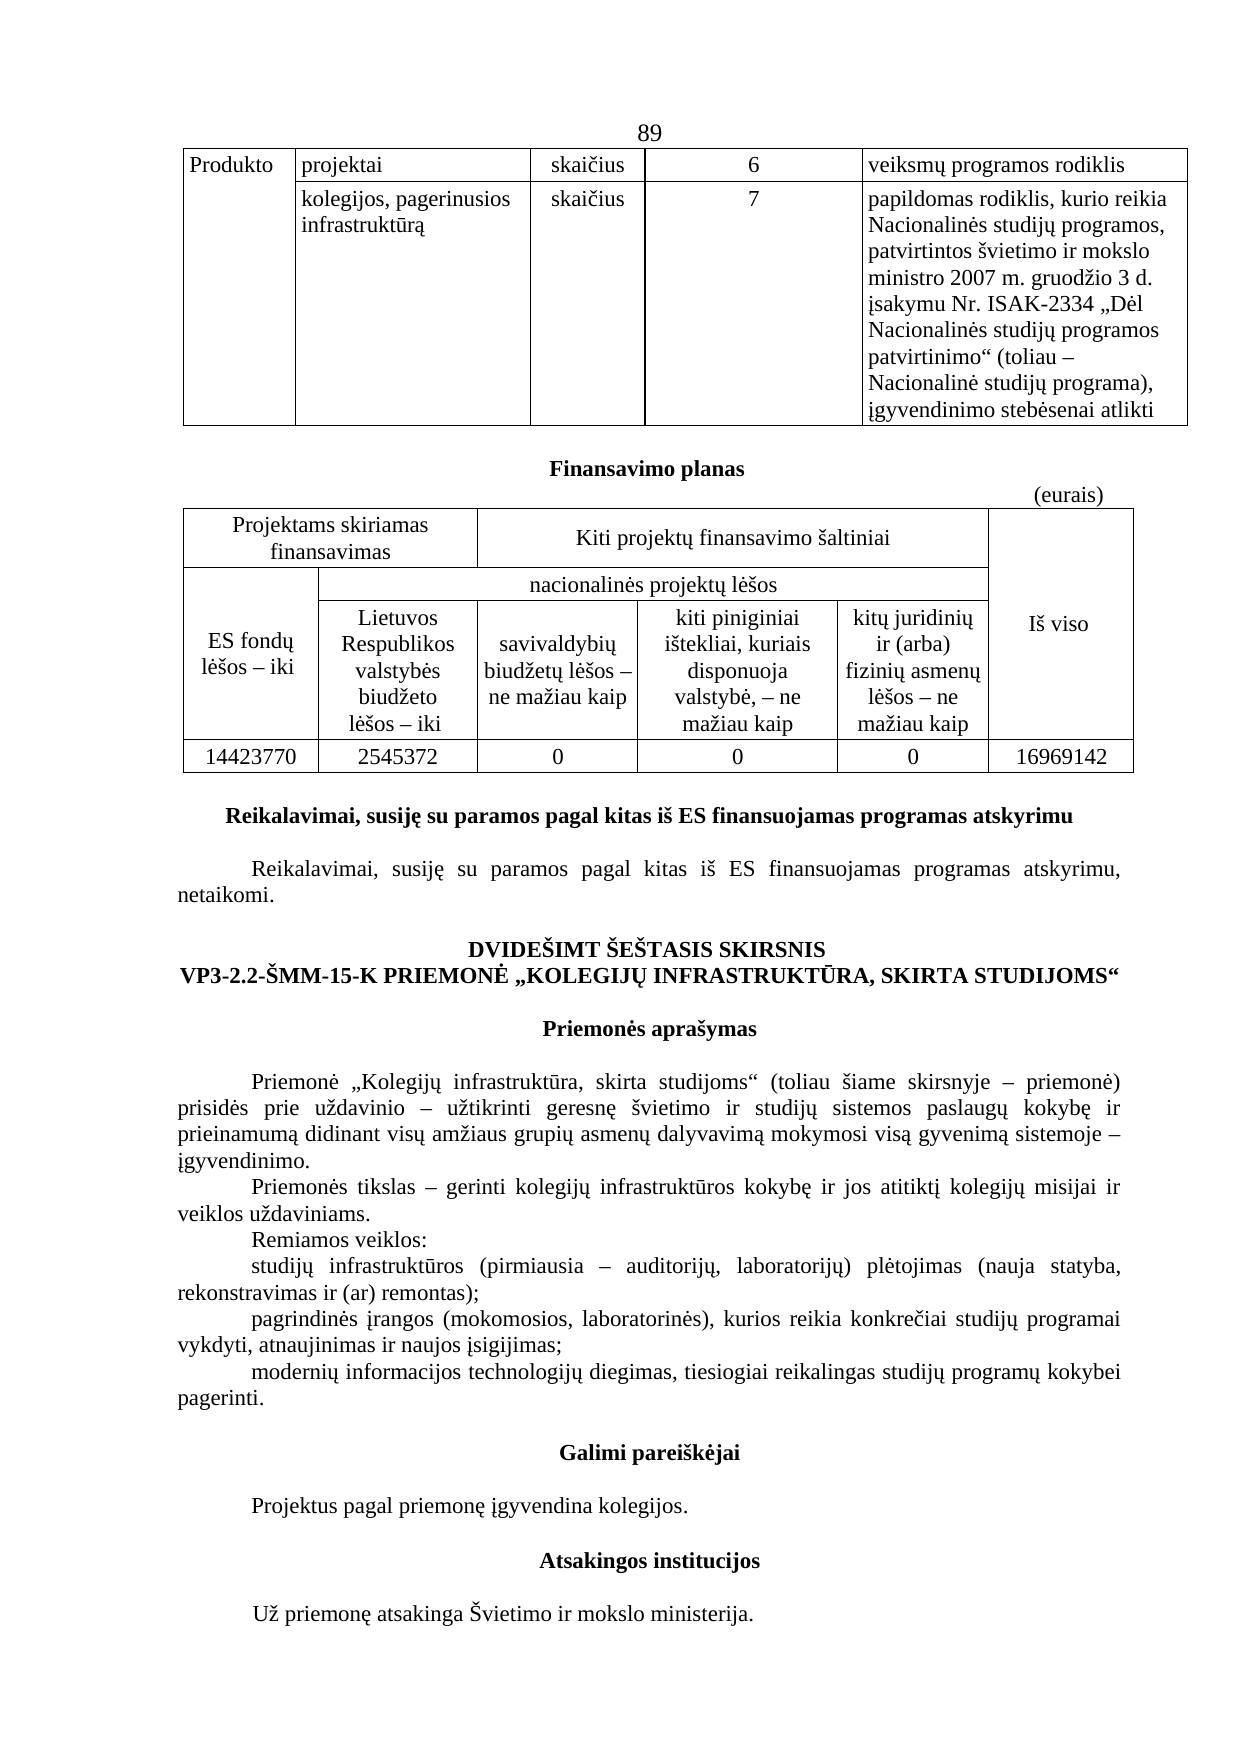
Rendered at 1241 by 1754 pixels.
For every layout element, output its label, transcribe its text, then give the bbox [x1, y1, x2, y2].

text Finansavimo planas [177, 455, 1122, 481]
text DVIDEŠIMT ŠEŠTASIS SKirsnis [177, 936, 1122, 962]
text Galimi pareiškėjai [177, 1439, 1122, 1466]
table_cell 16969142 [989, 740, 1133, 772]
table_cell Produkto [184, 149, 295, 425]
table_cell kitų juridinių ir (arba) fizinių asmenų lėšos – ne mažiau kaip [838, 601, 988, 739]
text Priemonės aprašymas [177, 1015, 1122, 1041]
table_cell 7 [646, 182, 862, 425]
text Priemonė „Kolegijų infrastruktūra, skirta studijoms“ (toliau šiame skirsnyje – priemonė) prisidės prie uždavinio – užtikrinti geresnę švietimo ir studijų sistemos paslaugų kokybę ir prieinamumą didinant visų amžiaus grupių asmenų dalyvavimą mokymosi visą gyvenimą sistemoje – įgyvendinimo. [177, 1068, 1122, 1173]
text Už priemonę atsakinga Švietimo ir mokslo ministerija. [177, 1600, 1122, 1626]
table_cell papildomas rodiklis, kurio reikia Nacionalinės studijų programos, patvirtintos švietimo ir mokslo ministro 2007 m. gruodžio 3 d. įsakymu Nr. ISAK-2334 „Dėl Nacionalinės studijų programos patvirtinimo“ (toliau – Nacionalinė studijų programa), įgyvendinimo stebėsenai atlikti [863, 182, 1187, 425]
table_header Kiti projektų finansavimo šaltiniai [478, 509, 988, 567]
table_cell skaičius [531, 149, 644, 181]
table_cell ES fondų lėšos – iki [184, 568, 318, 739]
text pagrindinės įrangos (mokomosios, laboratorinės), kurios reikia konkrečiai studijų programai vykdyti, atnaujinimas ir naujos įsigijimas; [177, 1305, 1122, 1358]
text Atsakingos institucijos [177, 1547, 1122, 1573]
table_cell 6 [646, 149, 862, 181]
table_cell Lietuvos Respublikos valstybės biudžeto lėšos – iki [319, 601, 477, 739]
table_cell nacionalinės projektų lėšos [319, 568, 988, 600]
table_cell savivaldybių biudžetų lėšos – ne mažiau kaip [478, 601, 637, 739]
table_cell veiksmų programos rodiklis [863, 149, 1187, 181]
text VP3-2.2-ŠMM-15-K PRIEMONĖ „KOLEGIJŲ INFRASTRUKTŪRA, SKIRTA STUDIJOMS“ [177, 962, 1122, 989]
table_cell 0 [478, 740, 637, 772]
text modernių informacijos technologijų diegimas, tiesiogiai reikalingas studijų programų kokybei pagerinti. [177, 1358, 1122, 1410]
table_cell kiti piniginiai ištekliai, kuriais disponuoja valstybė, – ne mažiau kaip [638, 601, 837, 739]
text Remiamos veiklos: [177, 1226, 1122, 1252]
text Projektus pagal priemonę įgyvendina kolegijos. [177, 1492, 1122, 1518]
table_cell 2545372 [319, 740, 477, 772]
text (eurais) [1034, 481, 1122, 507]
table_header Iš viso [989, 509, 1133, 739]
table_cell skaičius [531, 182, 644, 425]
text Reikalavimai, susiję su paramos pagal kitas iš ES finansuojamas programas atskyrimu, netaikomi. [177, 854, 1122, 907]
table_cell projektai [296, 149, 530, 181]
table_header Projektams skiriamas finansavimas [184, 509, 477, 567]
table_cell 0 [638, 740, 837, 772]
text Priemonės tikslas – gerinti kolegijų infrastruktūros kokybę ir jos atitiktį kolegijų misijai ir veiklos uždaviniams. [177, 1173, 1122, 1226]
text studijų infrastruktūros (pirmiausia – auditorijų, laboratorijų) plėtojimas (nauja statyba, rekonstravimas ir (ar) remontas); [177, 1252, 1122, 1305]
table_cell 14423770 [184, 740, 318, 772]
text Reikalavimai, susiję su paramos pagal kitas iš ES finansuojamas programas atskyrimu [177, 802, 1122, 828]
table_cell 0 [838, 740, 988, 772]
table_cell kolegijos, pagerinusios infrastruktūrą [296, 182, 530, 425]
